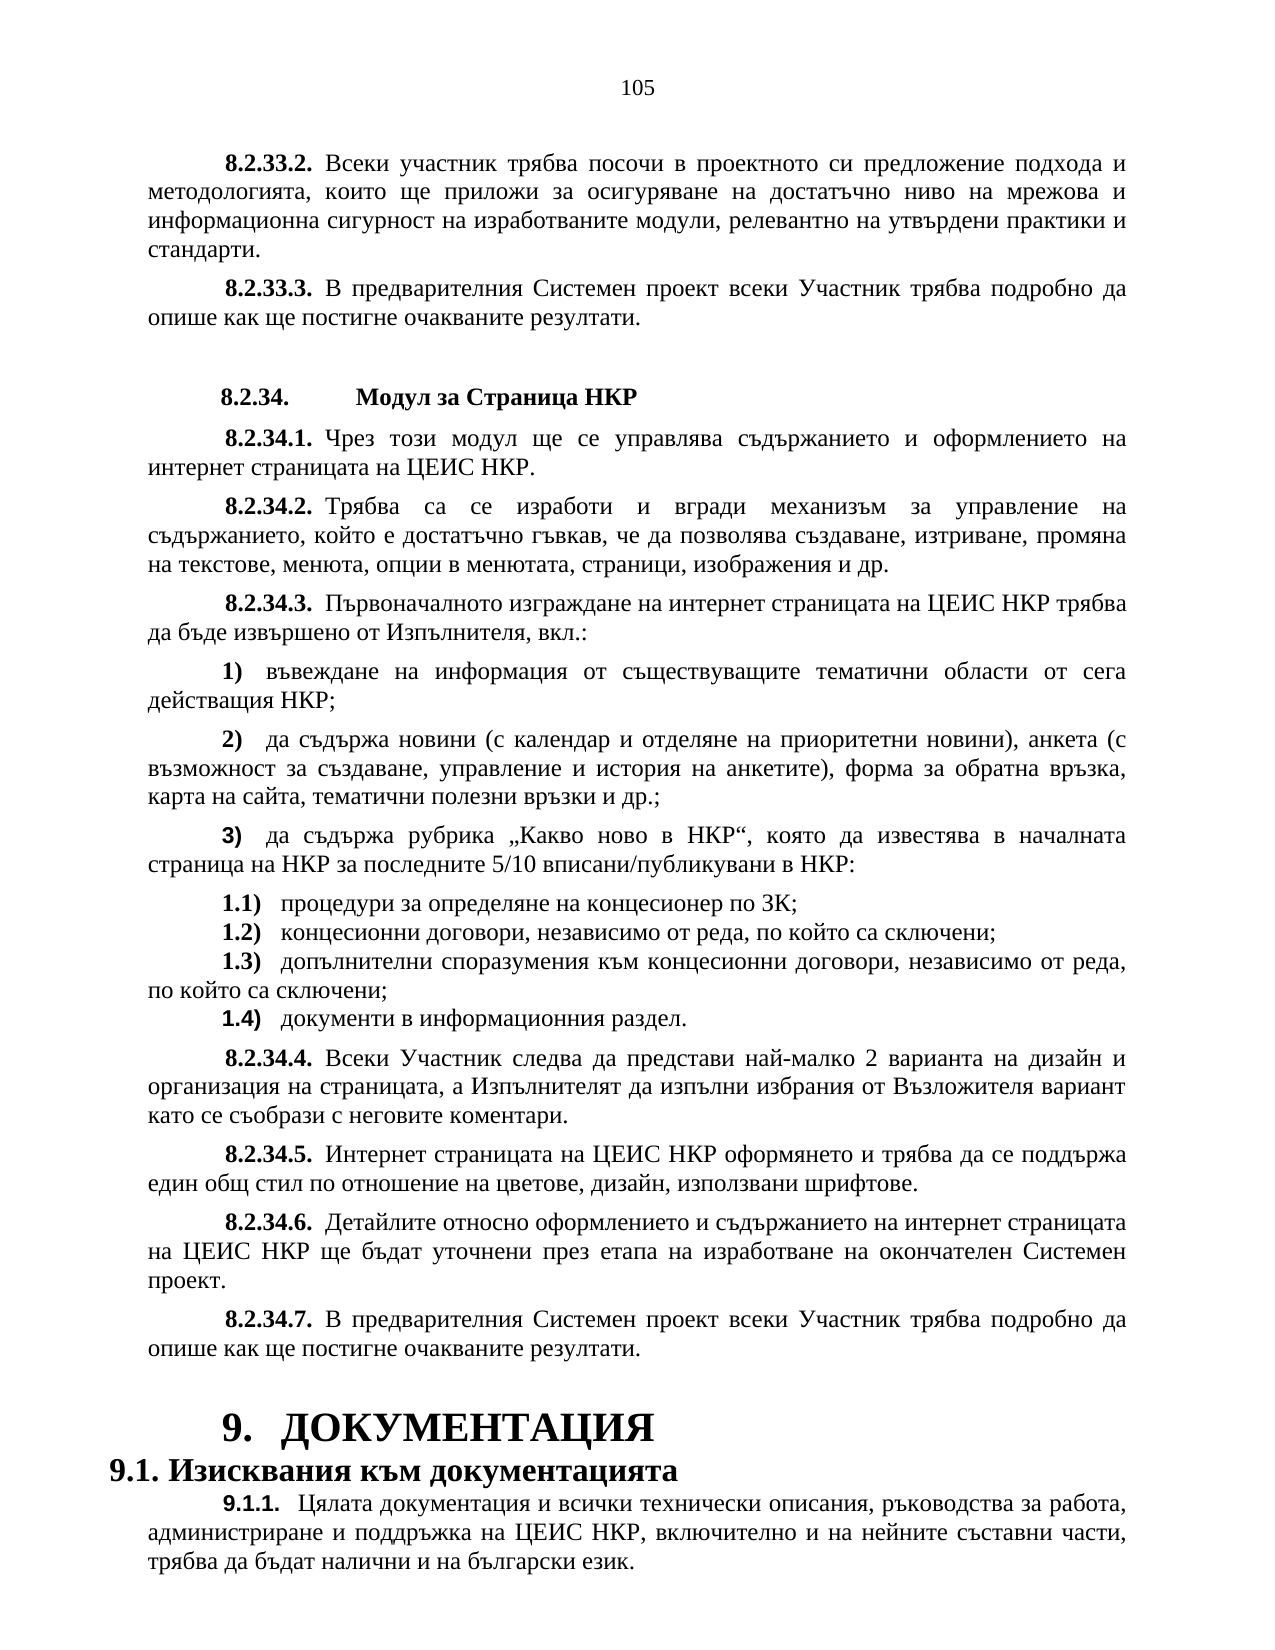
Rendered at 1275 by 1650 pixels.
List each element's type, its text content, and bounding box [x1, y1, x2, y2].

list Чрез този модул ще се управлява съдържанието и оформлението на интернет страницата на ЦЕИС НКР. [148, 423, 1127, 481]
list документи в информационния раздел. [148, 1003, 1127, 1032]
list да съдържа рубрика „Какво ново в НКР“, която да известява в началната страница на НКР за последните 5/10 вписани/публикувани в НКР: [148, 821, 1127, 878]
list Всеки участник трябва посочи в проектното си предложение подхода и методологията, които ще приложи за осигуряване на достатъчно ниво на мрежова и информационна сигурност на изработваните модули, релевантно на утвърдени практики и стандарти. [148, 148, 1127, 263]
list допълнителни споразумения към концесионни договори, независимо от реда, по който са сключени; [148, 946, 1127, 1003]
list концесионни договори, независимо от реда, по който са сключени; [148, 917, 1127, 946]
list Интернет страницата на ЦЕИС НКР оформянето и трябва да се поддържа един общ стил по отношение на цветове, дизайн, използвани шрифтове. [148, 1139, 1127, 1197]
list процедури за определяне на концесионер по ЗК; [148, 888, 1127, 917]
list Цялата документация и всички технически описания, ръководства за работа, администриране и поддръжка на ЦЕИС НКР, включително и на нейните съставни части, трябва да бъдат налични и на български език. [148, 1488, 1127, 1574]
list въвеждане на информация от съществуващите тематични области от сега действащия НКР; [148, 656, 1127, 713]
list В предварителния Системен проект всеки Участник трябва подробно да опише как ще постигне очакваните резултати. [148, 1304, 1127, 1361]
list В предварителния Системен проект всеки Участник трябва подробно да опише как ще постигне очакваните резултати. [148, 273, 1127, 331]
list Модул за Страница НКР [220, 382, 1127, 411]
subtitle ДОКУМЕНТАЦИЯ [222, 1402, 1127, 1450]
list да съдържа новини (с календар и отделяне на приоритетни новини), анкета (с възможност за създаване, управление и история на анкетите), форма за обратна връзка, карта на сайта, тематични полезни връзки и др.; [148, 724, 1127, 810]
list Трябва са се изработи и вгради механизъм за управление на съдържанието, който е достатъчно гъвкав, че да позволява създаване, изтриване, промяна на текстове, менюта, опции в менютата, страници, изображения и др. [148, 491, 1127, 578]
list Всеки Участник следва да представи най-малко 2 варианта на дизайн и организация на страницата, а Изпълнителят да изпълни избрания от Възложителя вариант като се съобрази с неговите коментари. [148, 1043, 1127, 1129]
list Първоначалното изграждане на интернет страницата на ЦЕИС НКР трябва да бъде извършено от Изпълнителя, вкл.: [148, 588, 1127, 646]
subtitle Изисквания към документацията [109, 1450, 1127, 1488]
list Детайлите относно оформлението и съдържанието на интернет страницата на ЦЕИС НКР ще бъдат уточнени през етапа на изработване на окончателен Системен проект. [148, 1207, 1127, 1293]
